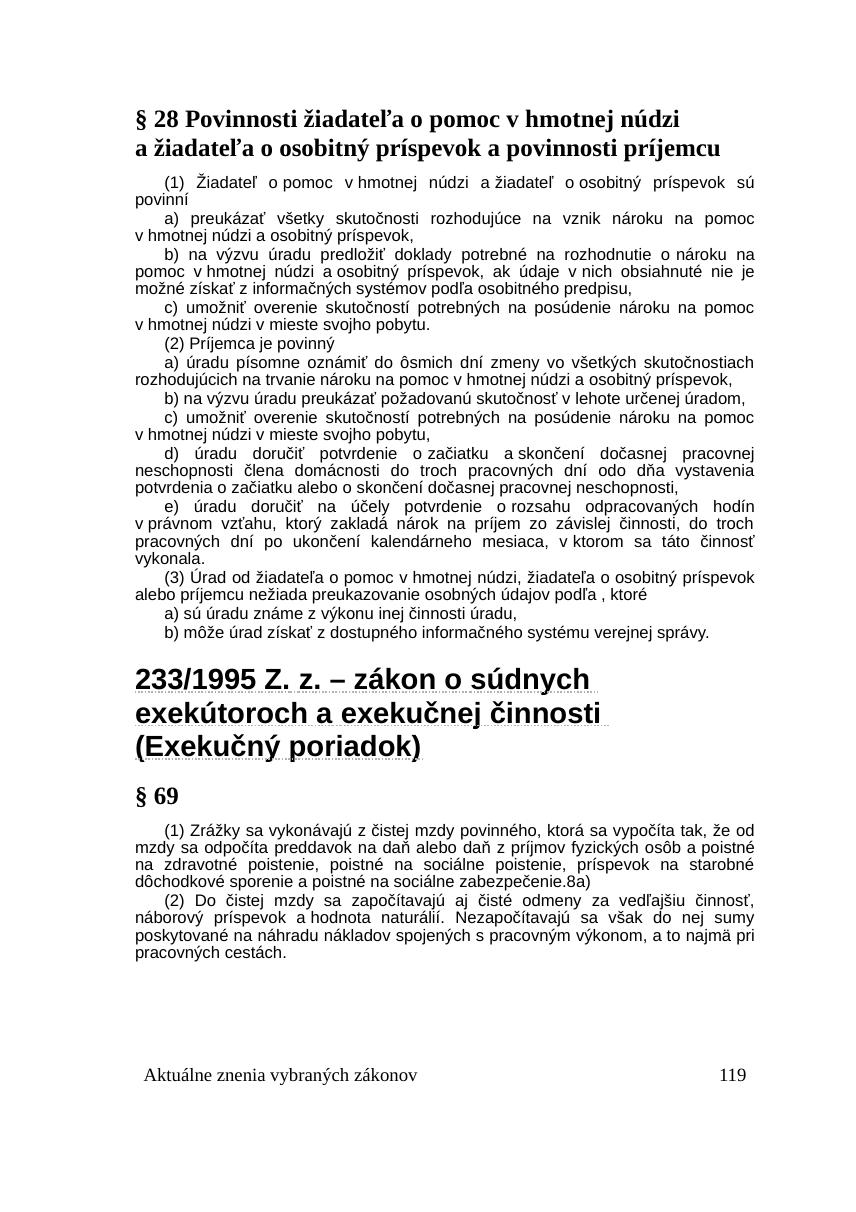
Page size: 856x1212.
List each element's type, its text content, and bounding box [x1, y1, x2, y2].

subtitle 233/1995 Z. z. – zákon o súdnych exekútoroch a exekučnej činnosti (Exekučný poriadok) [135, 662, 755, 763]
text (2) Príjemca je povinný [135, 336, 755, 353]
text (1) Žiadateľ o pomoc v hmotnej núdzi a žiadateľ o osobitný príspevok sú povinní [135, 174, 755, 209]
subtitle § 28 Povinnosti žiadateľa o pomoc v hmotnej núdzi a žiadateľa o osobitný príspevok a povinnosti príjemcu [135, 104, 755, 162]
text b) na výzvu úradu preukázať požadovanú skutočnosť v lehote určenej úradom, [135, 391, 755, 408]
text b) na výzvu úradu predložiť doklady potrebné na rozhodnutie o nároku na pomoc v hmotnej núdzi a osobitný príspevok, ak údaje v nich obsiahnuté nie je možné získať z informačných systémov podľa osobitného predpisu, [135, 247, 755, 298]
text a) preukázať všetky skutočnosti rozhodujúce na vznik nároku na pomoc v hmotnej núdzi a osobitný príspevok, [135, 211, 755, 245]
text a) sú úradu známe z výkonu inej činnosti úradu, [135, 606, 755, 623]
text (3) Úrad od žiadateľa o pomoc v hmotnej núdzi, žiadateľa o osobitný príspevok alebo príjemcu nežiada preukazovanie osobných údajov podľa , ktoré [135, 569, 755, 604]
text (1) Zrážky sa vykonávajú z čistej mzdy povinného, ktorá sa vypočíta tak, že od mzdy sa odpočíta preddavok na daň alebo daň z príjmov fyzických osôb a poistné na zdravotné poistenie, poistné na sociálne poistenie, príspevok na starobné dôchodkové sporenie a poistné na sociálne zabezpečenie.8a) [135, 822, 755, 891]
text b) môže úrad získať z dostupného informačného systému verejnej správy. [135, 624, 755, 641]
text c) umožniť overenie skutočností potrebných na posúdenie nároku na pomoc v hmotnej núdzi v mieste svojho pobytu. [135, 300, 755, 334]
text a) úradu písomne oznámiť do ôsmich dní zmeny vo všetkých skutočnostiach rozhodujúcich na trvanie nároku na pomoc v hmotnej núdzi a osobitný príspevok, [135, 355, 755, 389]
subtitle § 69 [135, 781, 755, 810]
text e) úradu doručiť na účely potvrdenie o rozsahu odpracovaných hodín v právnom vzťahu, ktorý zakladá nárok na príjem zo závislej činnosti, do troch pracovných dní po ukončení kalendárneho mesiaca, v ktorom sa táto činnosť vykonala. [135, 499, 755, 568]
text d) úradu doručiť potvrdenie o začiatku a skončení dočasnej pracovnej neschopnosti člena domácnosti do troch pracovných dní odo dňa vystavenia potvrdenia o začiatku alebo o skončení dočasnej pracovnej neschopnosti, [135, 446, 755, 497]
text c) umožniť overenie skutočností potrebných na posúdenie nároku na pomoc v hmotnej núdzi v mieste svojho pobytu, [135, 409, 755, 444]
text (2) Do čistej mzdy sa započítavajú aj čisté odmeny za vedľajšiu činnosť, náborový príspevok a hodnota naturálií. Nezapočítavajú sa však do nej sumy poskytované na náhradu nákladov spojených s pracovným výkonom, a to najmä pri pracovných cestách. [135, 893, 755, 962]
